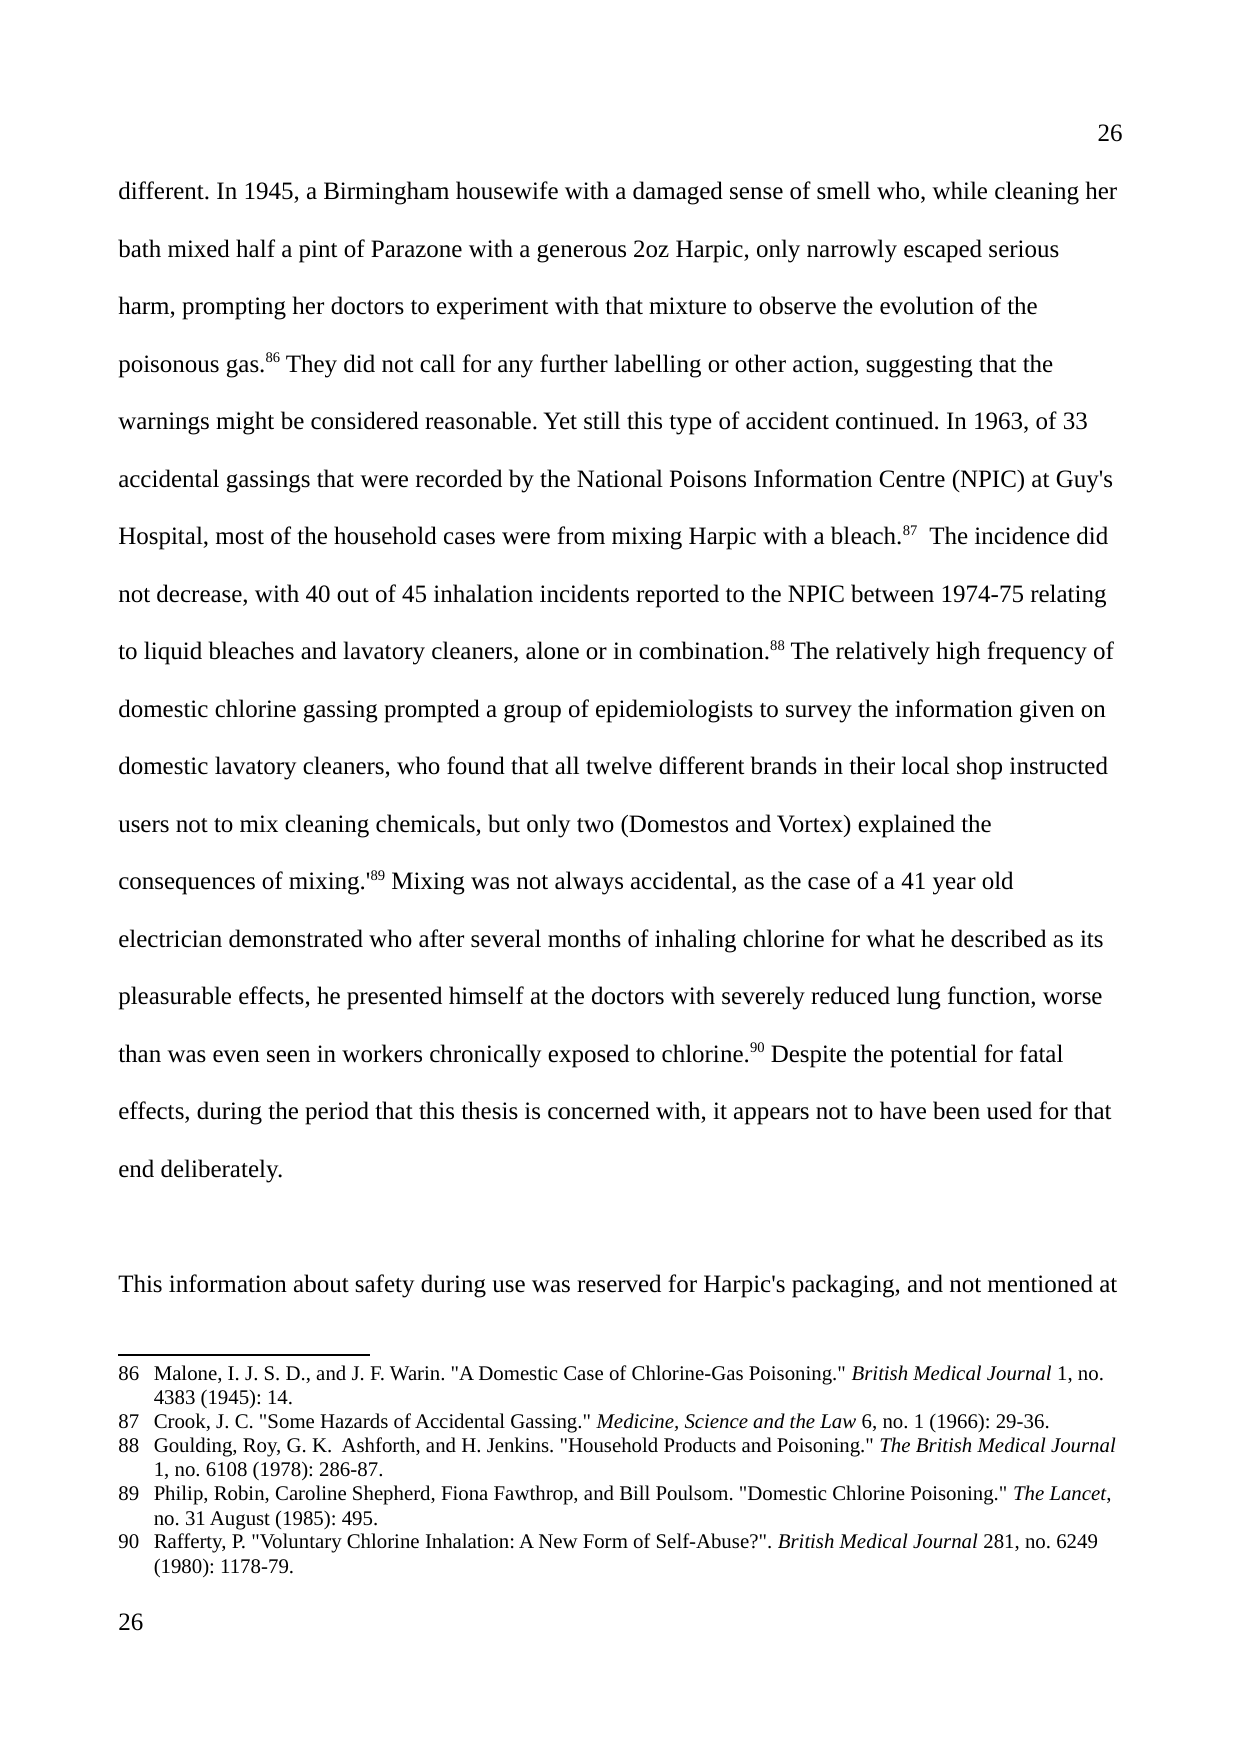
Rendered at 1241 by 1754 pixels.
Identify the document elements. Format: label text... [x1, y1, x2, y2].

text Rafferty, P. "Voluntary Chlorine Inhalation: A New Form of Self-Abuse?". British Medical Journal 281, no. 6249 (1980): 1178-79. [118, 1529, 1122, 1578]
text Goulding, Roy, G. K. Ashforth, and H. Jenkins. "Household Products and Poisoning." The British Medical Journal 1, no. 6108 (1978): 286-87. [118, 1433, 1122, 1481]
text different. In 1945, a Birmingham housewife with a damaged sense of smell who, while cleaning her bath mixed half a pint of Parazone with a generous 2oz Harpic, only narrowly escaped serious harm, prompting her doctors to experiment with that mixture to observe the evolution of the poisonous gas. They did not call for any further labelling or other action, suggesting that the warnings might be considered reasonable. Yet still this type of accident continued. In 1963, of 33 accidental gassings that were recorded by the National Poisons Information Centre (NPIC) at Guy's Hospital, most of the household cases were from mixing Harpic with a bleach. The incidence did not decrease, with 40 out of 45 inhalation incidents reported to the NPIC between 1974-75 relating to liquid bleaches and lavatory cleaners, alone or in combination. The relatively high frequency of domestic chlorine gassing prompted a group of epidemiologists to survey the information given on domestic lavatory cleaners, who found that all twelve different brands in their local shop instructed users not to mix cleaning chemicals, but only two (Domestos and Vortex) explained the consequences of mixing.' Mixing was not always accidental, as the case of a 41 year old electrician demonstrated who after several months of inhaling chlorine for what he described as its pleasurable effects, he presented himself at the doctors with severely reduced lung function, worse than was even seen in workers chronically exposed to chlorine. Despite the potential for fatal effects, during the period that this thesis is concerned with, it appears not to have been used for that end deliberately. [118, 176, 1122, 1183]
text Malone, I. J. S. D., and J. F. Warin. "A Domestic Case of Chlorine-Gas Poisoning." British Medical Journal 1, no. 4383 (1945): 14. [118, 1361, 1122, 1409]
text Philip, Robin, Caroline Shepherd, Fiona Fawthrop, and Bill Poulsom. "Domestic Chlorine Poisoning." The Lancet, no. 31 August (1985): 495. [118, 1481, 1122, 1529]
text This information about safety during use was reserved for Harpic's packaging, and not mentioned at [118, 1269, 1122, 1298]
text Crook, J. C. "Some Hazards of Accidental Gassing." Medicine, Science and the Law 6, no. 1 (1966): 29-36. [118, 1409, 1122, 1433]
